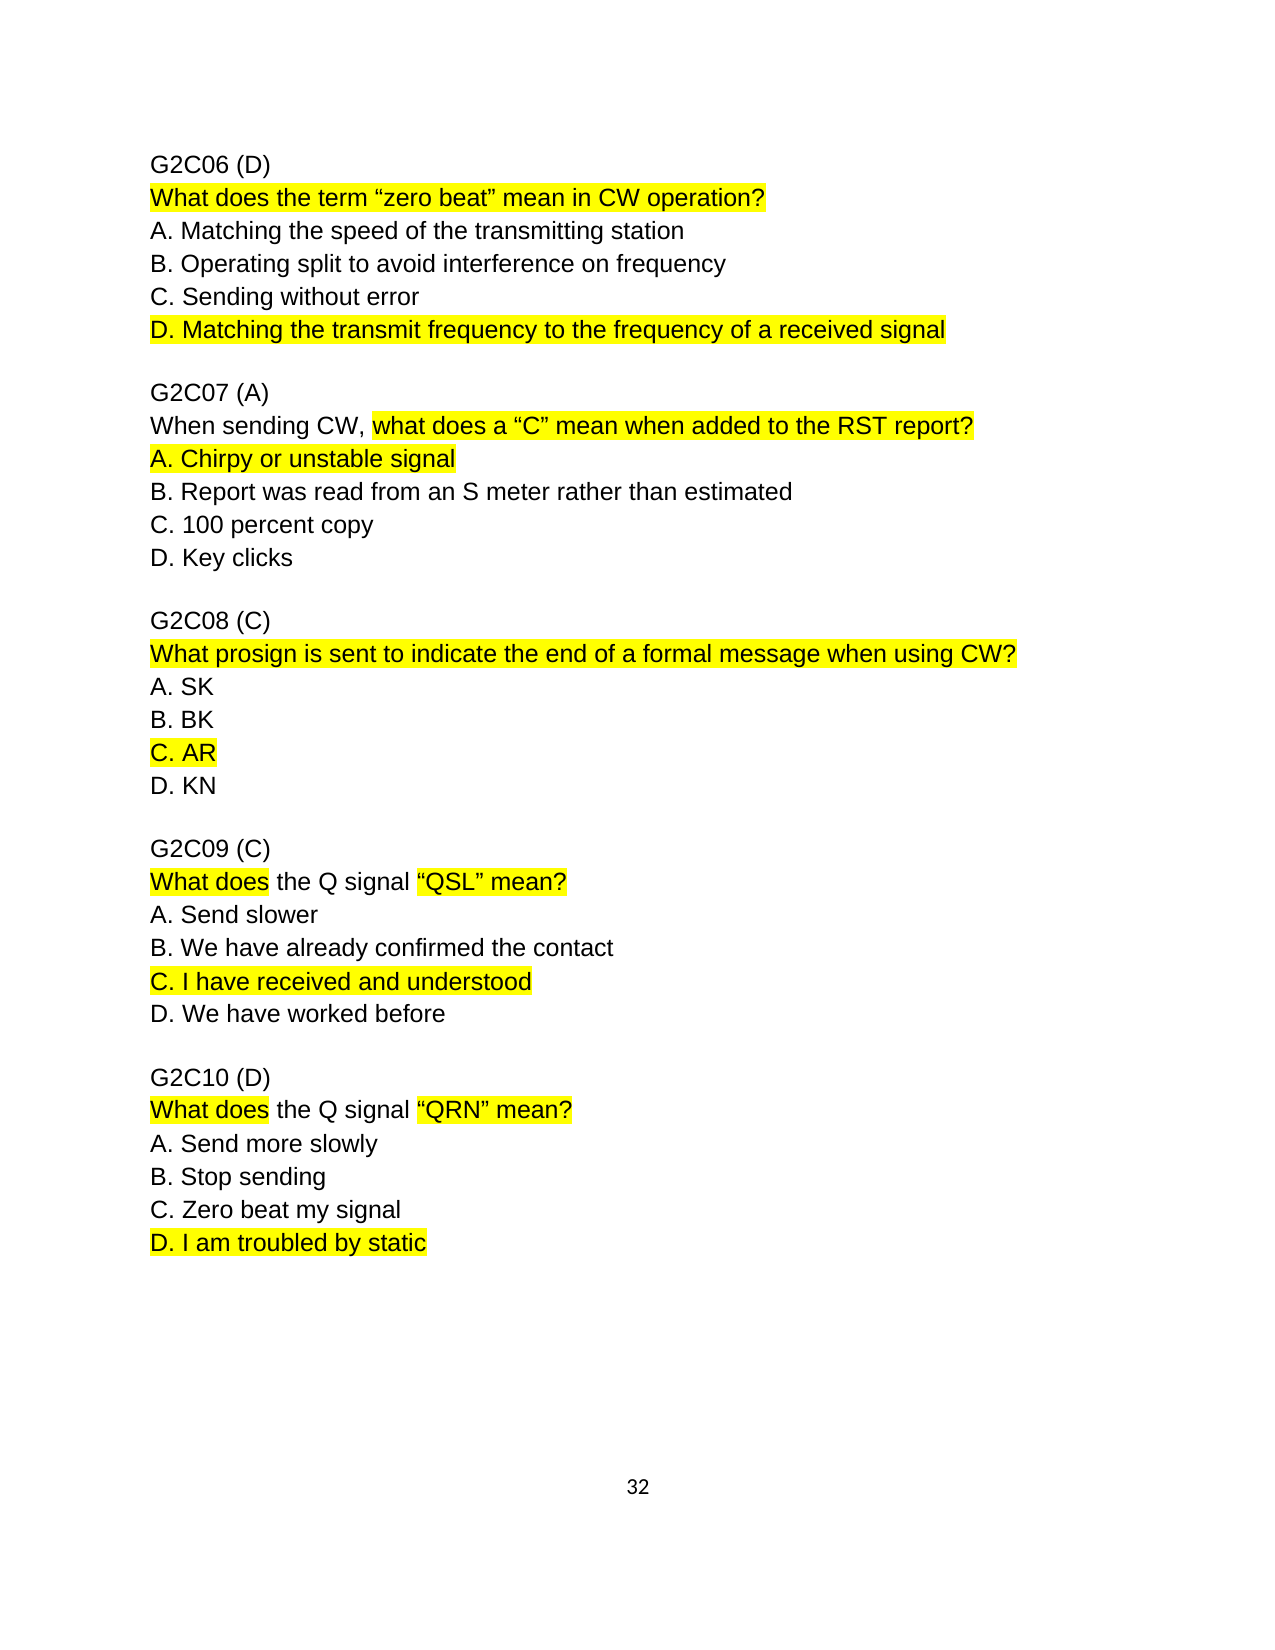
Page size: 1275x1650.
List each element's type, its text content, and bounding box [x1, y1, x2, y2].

text G2C07 (A) When sending CW, what does a “C” mean when added to the RST report? A. Chirpy or unstable signal B. Report was read from an S meter rather than estimated C. 100 percent copy D. Key clicks [150, 378, 1125, 572]
text G2C10 (D) What does the Q signal “QRN” mean? A. Send more slowly B. Stop sending C. Zero beat my signal D. I am troubled by static [150, 1062, 1125, 1256]
text G2C09 (C) What does the Q signal “QSL” mean? A. Send slower B. We have already confirmed the contact C. I have received and understood D. We have worked before [150, 834, 1125, 1028]
text G2C06 (D) What does the term “zero beat” mean in CW operation? A. Matching the speed of the transmitting station B. Operating split to avoid interference on frequency C. Sending without error D. Matching the transmit frequency to the frequency of a received signal [150, 150, 1125, 344]
text G2C08 (C) What prosign is sent to indicate the end of a formal message when using CW? A. SK B. BK C. AR D. KN [150, 606, 1125, 800]
